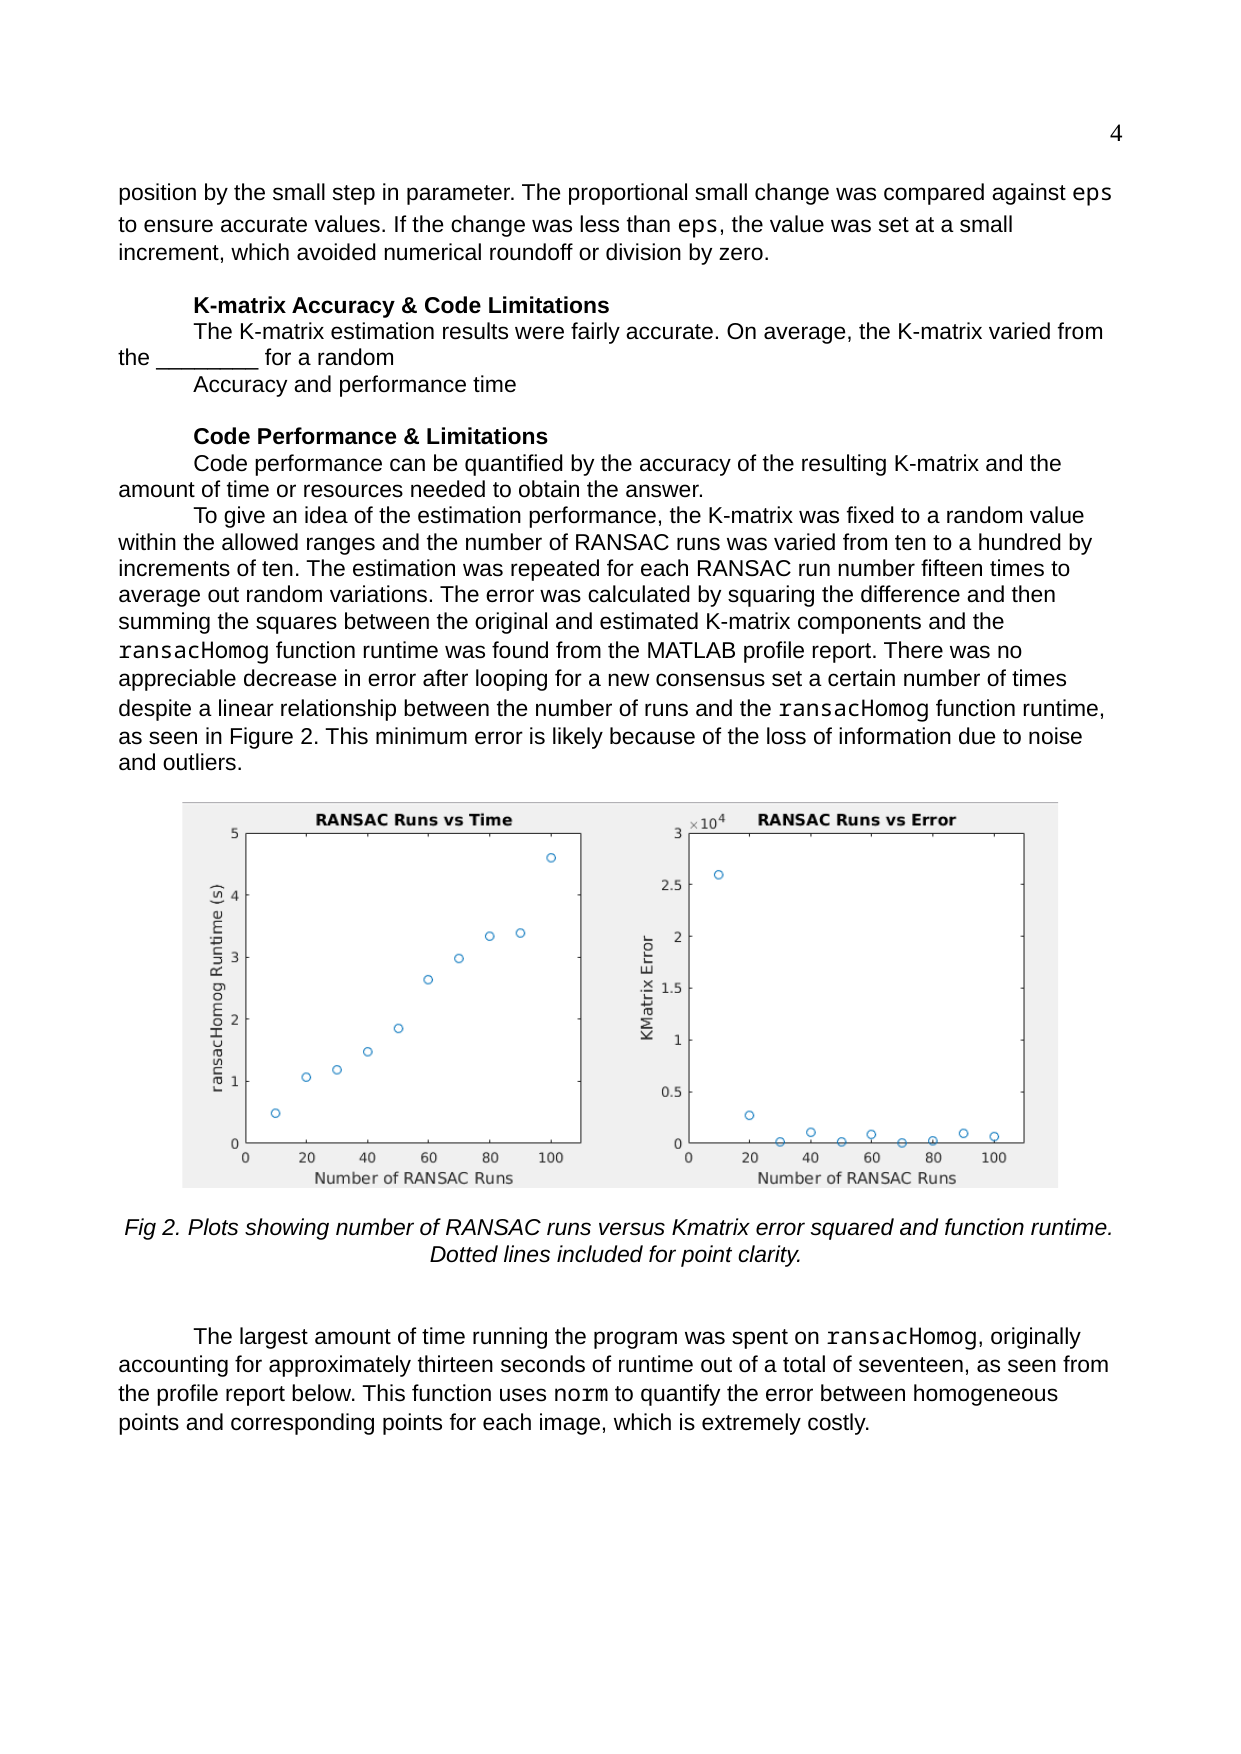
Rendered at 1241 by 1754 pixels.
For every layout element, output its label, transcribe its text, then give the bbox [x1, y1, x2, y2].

text Code performance can be quantified by the accuracy of the resulting K-matrix and the amount of time or resources needed to obtain the answer. [118, 450, 1122, 502]
text position by the small step in parameter. The proportional small change was compared against eps to ensure accurate values. If the change was less than eps, the value was set at a small increment, which avoided numerical roundoff or division by zero. [118, 176, 1122, 265]
text The largest amount of time running the program was spent on ransacHomog, originally accounting for approximately thirteen seconds of runtime out of a total of seventeen, as seen from the profile report below. This function uses norm to quantify the error between homogeneous points and corresponding points for each image, which is extremely costly. [118, 1320, 1122, 1435]
text Code Performance & Limitations [118, 423, 1122, 450]
text K-matrix Accuracy & Code Limitations [118, 292, 1122, 318]
text To give an idea of the estimation performance, the K-matrix was fixed to a random value within the allowed ranges and the number of RANSAC runs was varied from ten to a hundred by increments of ten. The estimation was repeated for each RANSAC run number fifteen times to average out random variations. The error was calculated by squaring the difference and then summing the squares between the original and estimated K-matrix components and the ransacHomog function runtime was found from the MATLAB profile report. There was no appreciable decrease in error after looping for a new consensus set a certain number of times despite a linear relationship between the number of runs and the ransacHomog function runtime, as seen in Figure 2. This minimum error is likely because of the loss of information due to noise and outliers. [118, 502, 1122, 776]
picture [182, 802, 1059, 1188]
text Fig 2. Plots showing number of RANSAC runs versus Kmatrix error squared and function runtime. Dotted lines included for point clarity. [118, 1214, 1122, 1267]
text Accuracy and performance time [118, 371, 1122, 397]
text The K-matrix estimation results were fairly accurate. On average, the K-matrix varied from the ________ for a random [118, 318, 1122, 371]
